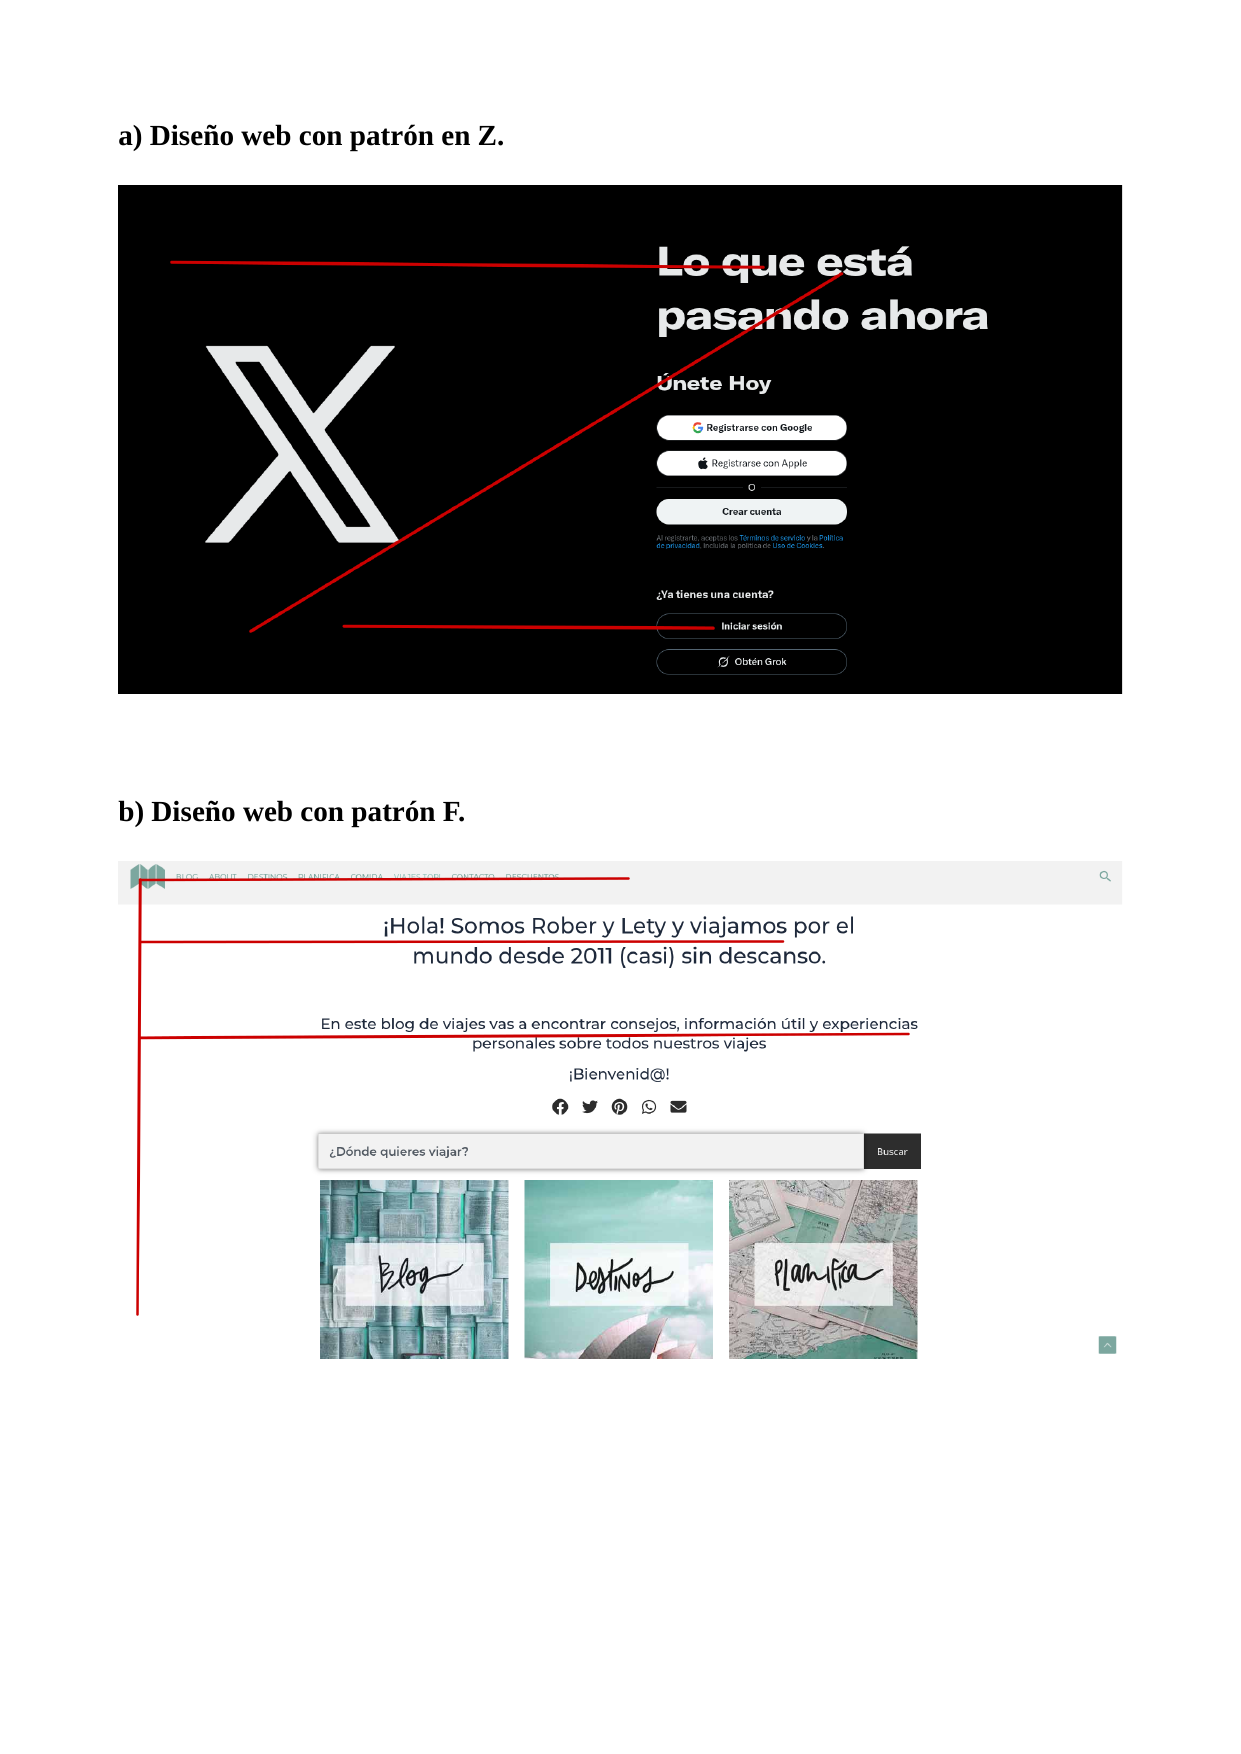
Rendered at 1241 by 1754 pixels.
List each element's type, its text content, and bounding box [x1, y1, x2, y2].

text a) Diseño web con patrón en Z. [118, 118, 1122, 152]
picture [118, 185, 1123, 694]
text b) Diseño web con patrón F. [118, 794, 1122, 828]
picture [118, 861, 1123, 1359]
